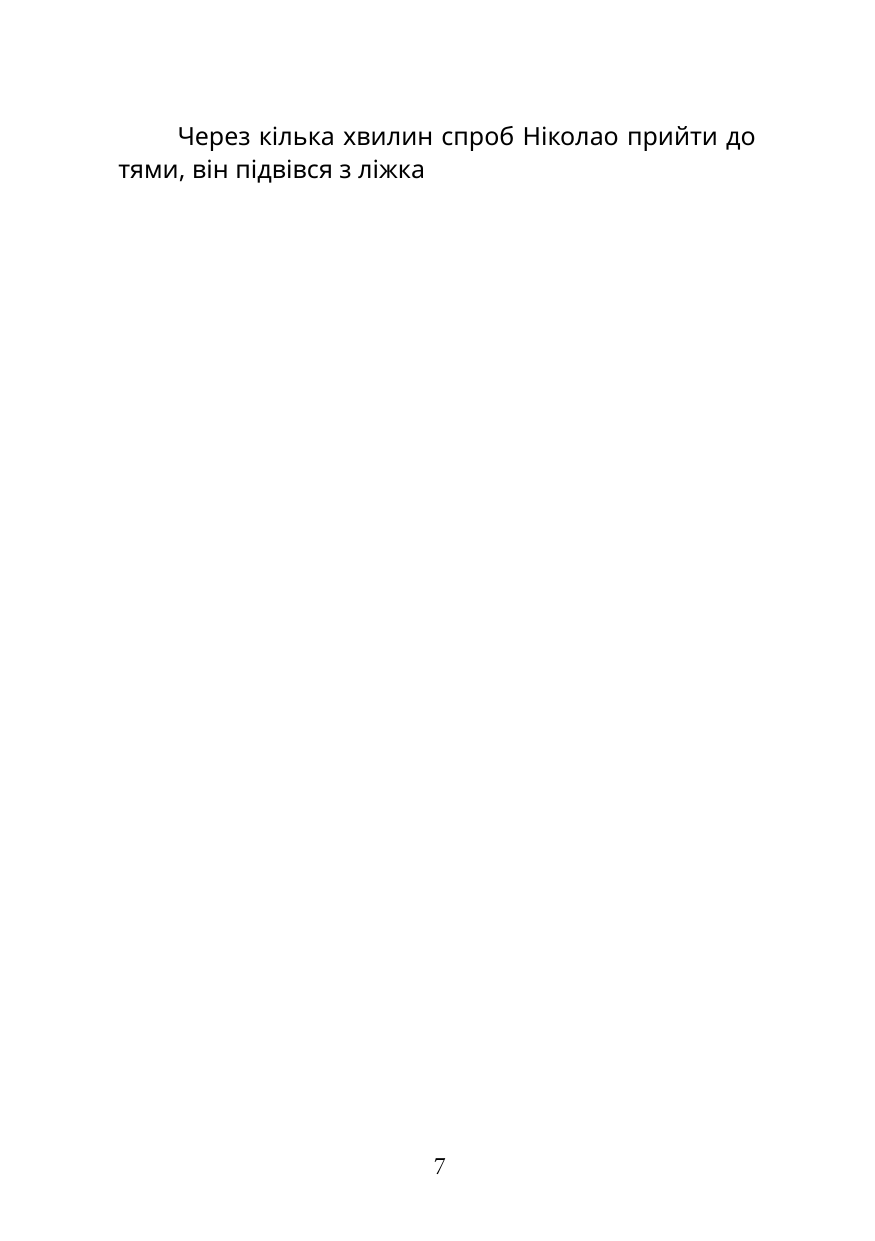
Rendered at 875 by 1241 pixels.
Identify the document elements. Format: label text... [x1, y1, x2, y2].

text Через кілька хвилин спроб Ніколао прийти до тями, він підвівся з ліжка [118, 118, 756, 186]
